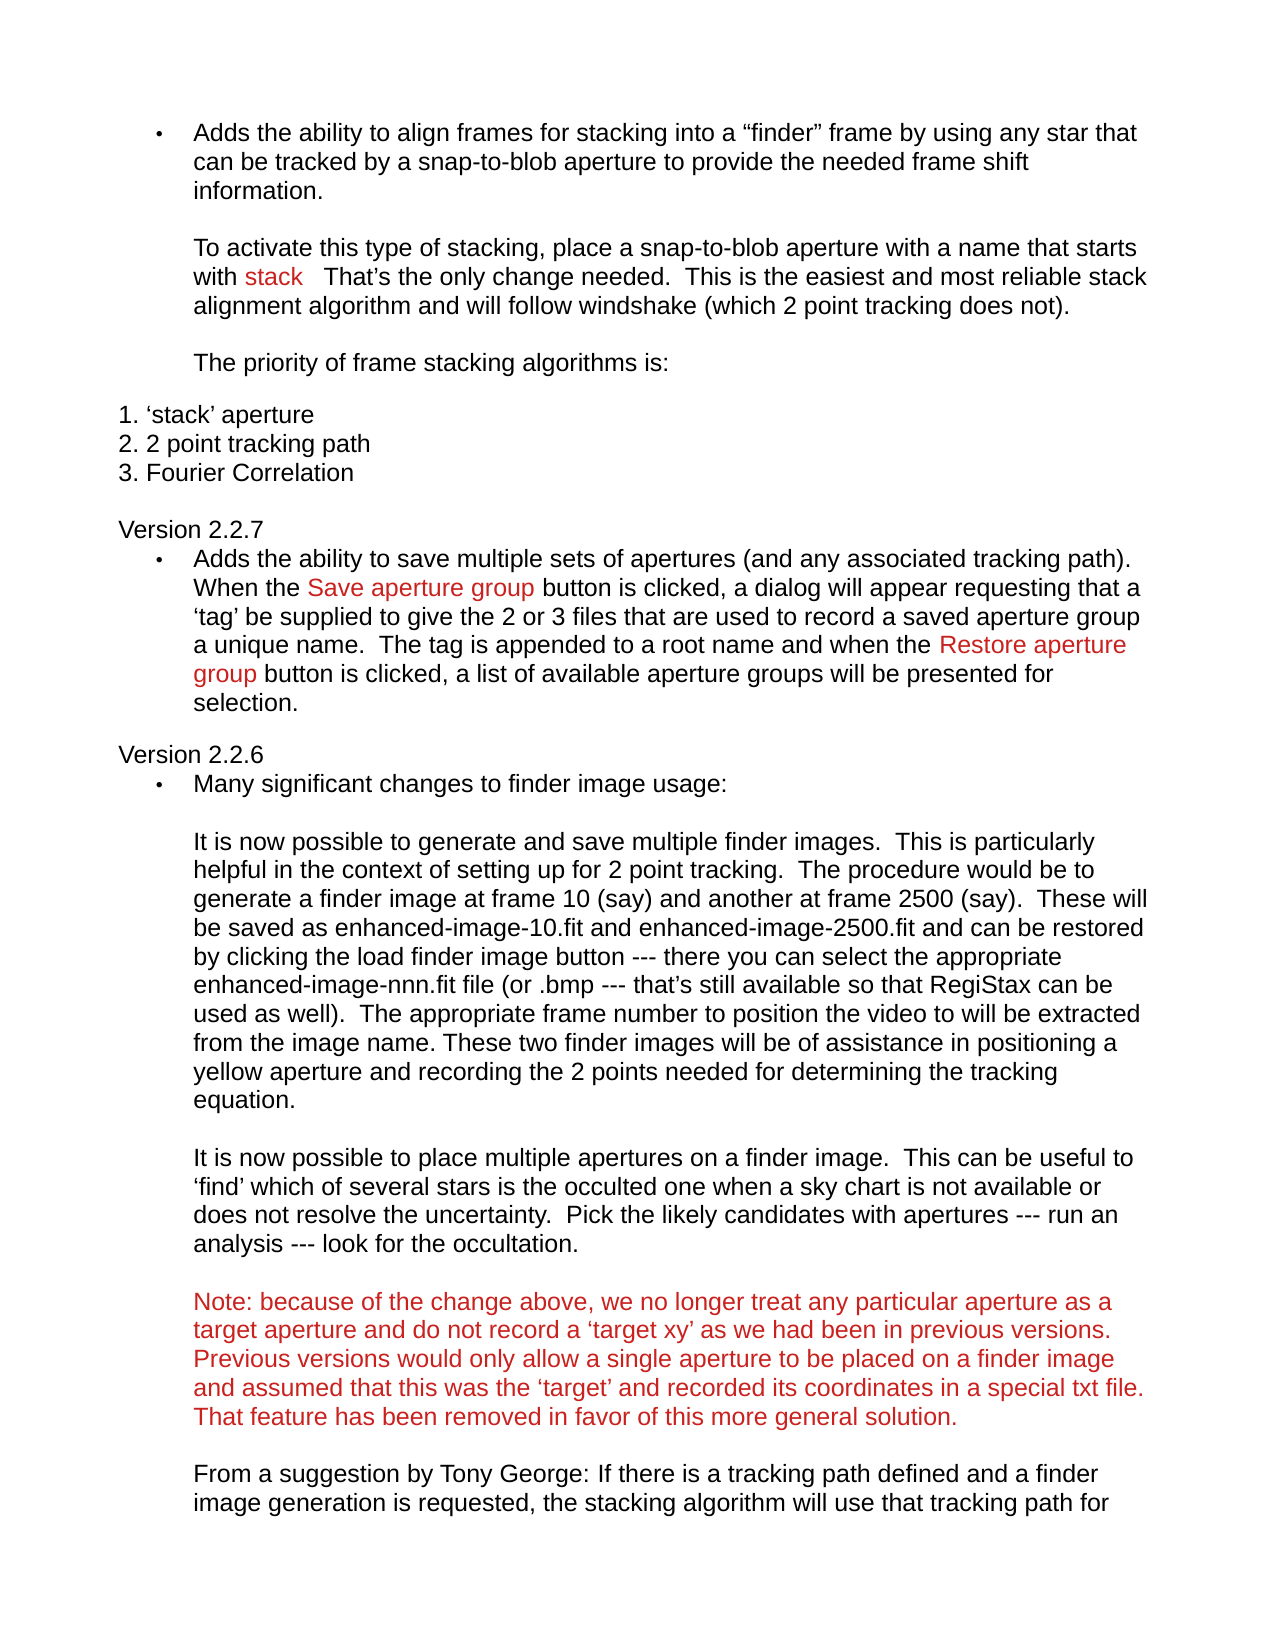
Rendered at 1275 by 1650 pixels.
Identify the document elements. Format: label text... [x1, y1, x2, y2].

text Version 2.2.6 [118, 740, 1157, 769]
list Adds the ability to save multiple sets of apertures (and any associated tracking path). When the Save aperture group button is clicked, a dialog will appear requesting that a ‘tag’ be supplied to give the 2 or 3 files that are used to record a saved aperture group a unique name. The tag is appended to a root name and when the Restore aperture group button is clicked, a list of available aperture groups will be presented for selection. [156, 544, 1157, 740]
list Adds the ability to align frames for stacking into a “finder” frame by using any star that can be tracked by a snap-to-blob aperture to provide the needed frame shift information. To activate this type of stacking, place a snap-to-blob aperture with a name that starts with stack That’s the only change needed. This is the easiest and most reliable stack alignment algorithm and will follow windshake (which 2 point tracking does not). The priority of frame stacking algorithms is: [156, 118, 1157, 401]
list Many significant changes to finder image usage: It is now possible to generate and save multiple finder images. This is particularly helpful in the context of setting up for 2 point tracking. The procedure would be to generate a finder image at frame 10 (say) and another at frame 2500 (say). These will be saved as enhanced-image-10.fit and enhanced-image-2500.fit and can be restored by clicking the load finder image button --- there you can select the appropriate enhanced-image-nnn.fit file (or .bmp --- that’s still available so that RegiStax can be used as well). The appropriate frame number to position the video to will be extracted from the image name. These two finder images will be of assistance in positioning a yellow aperture and recording the 2 points needed for determining the tracking equation. It is now possible to place multiple apertures on a finder image. This can be useful to ‘find’ which of several stars is the occulted one when a sky chart is not available or does not resolve the uncertainty. Pick the likely candidates with apertures --- run an analysis --- look for the occultation. Note: because of the change above, we no longer treat any particular aperture as a target aperture and do not record a ‘target xy’ as we had been in previous versions. Previous versions would only allow a single aperture to be placed on a finder image and assumed that this was the ‘target’ and recorded its coordinates in a special txt file. That feature has been removed in favor of this more general solution. From a suggestion by Tony George: If there is a tracking path defined and a finder image generation is requested, the stacking algorithm will use that tracking path for [156, 769, 1157, 1517]
text 1. ‘stack’ aperture 2. 2 point tracking path 3. Fourier Correlation [118, 401, 1157, 516]
text Version 2.2.7 [118, 516, 1157, 544]
